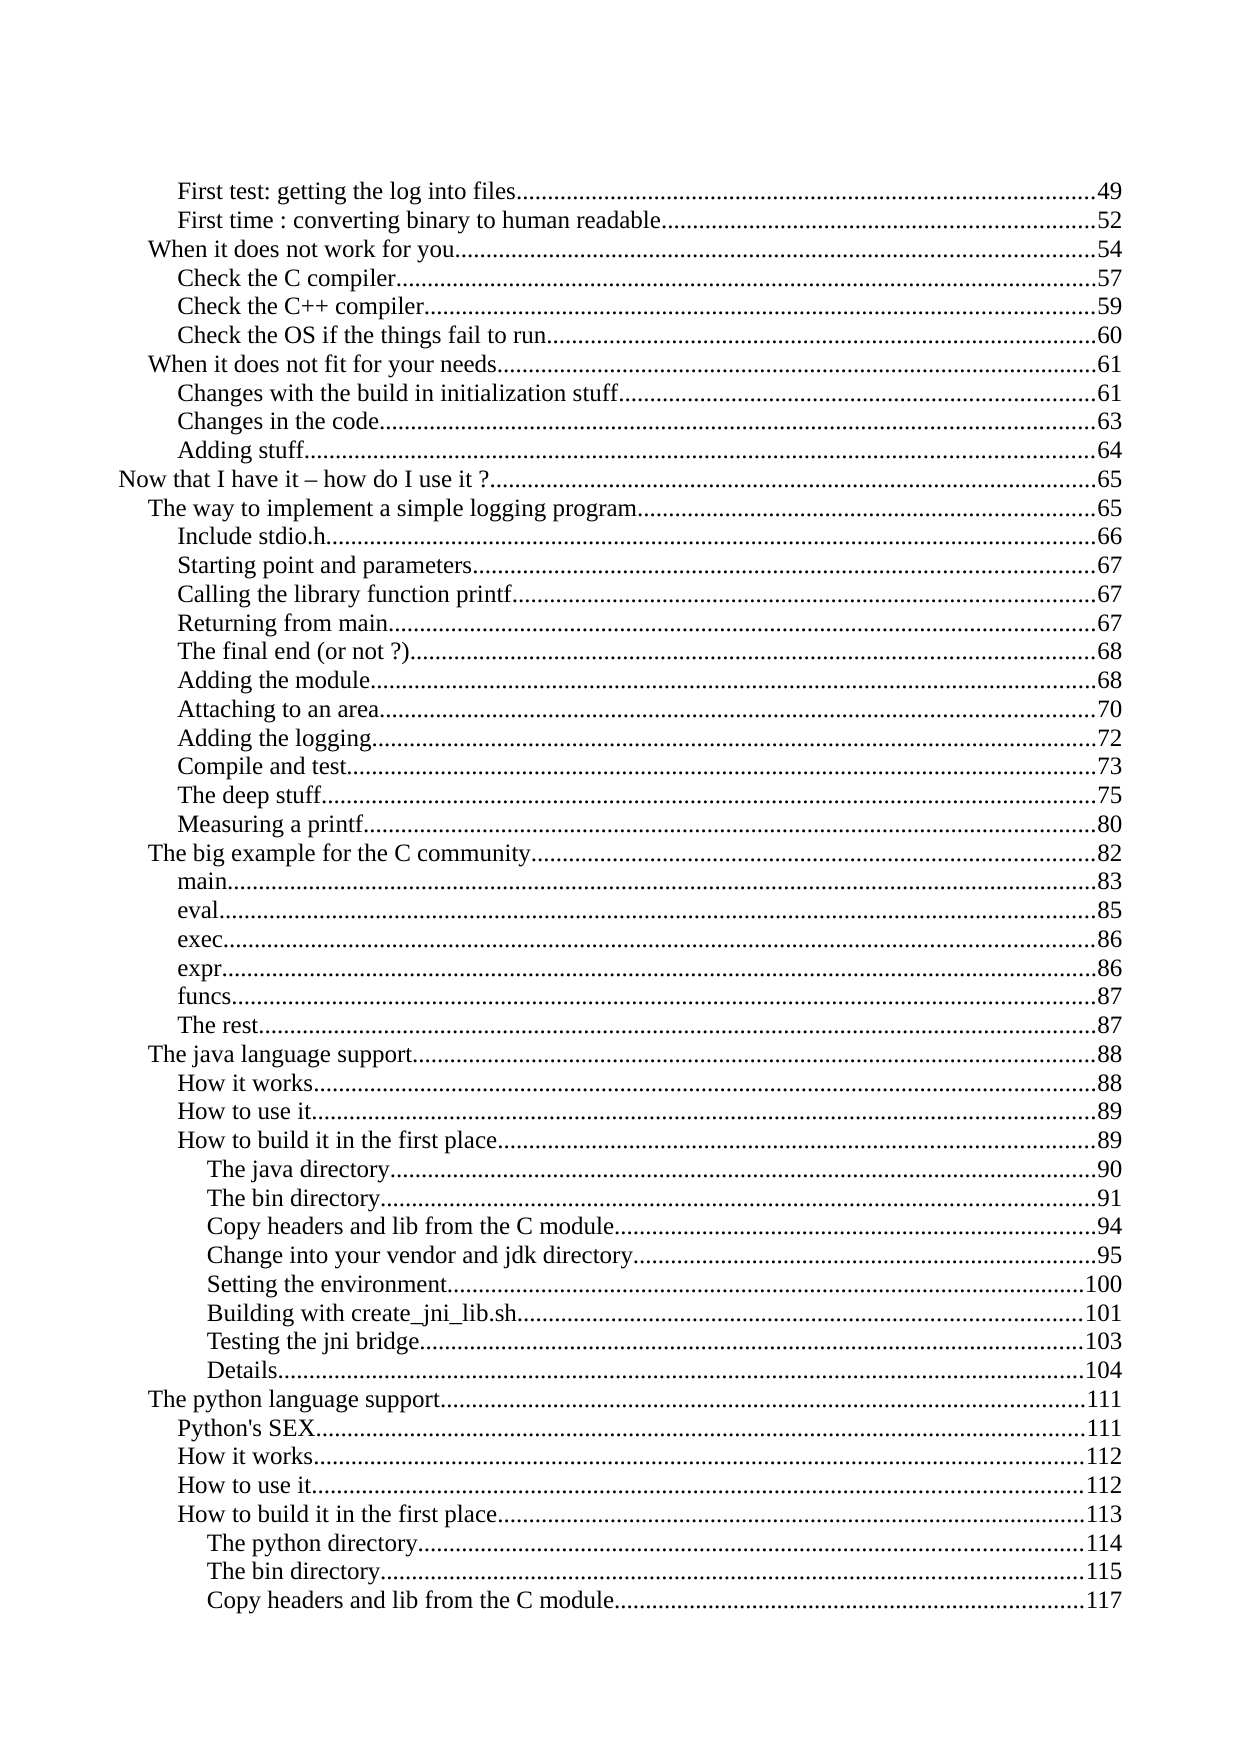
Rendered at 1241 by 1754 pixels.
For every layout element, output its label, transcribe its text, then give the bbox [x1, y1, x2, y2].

text How to build it in the first place 89 [177, 1125, 1122, 1154]
text Changes in the code 63 [177, 406, 1122, 435]
text Attaching to an area 70 [177, 694, 1122, 723]
text Adding the module 68 [177, 665, 1122, 694]
text Include stdio.h 66 [177, 521, 1122, 550]
text How it works 112 [177, 1441, 1122, 1470]
text main 83 [177, 866, 1122, 895]
text Check the OS if the things fail to run 60 [177, 320, 1122, 349]
text The deep stuff 75 [177, 780, 1122, 809]
text The final end (or not ?) 68 [177, 636, 1122, 665]
text How to use it 112 [177, 1470, 1122, 1499]
text First time : converting binary to human readable 52 [177, 205, 1122, 234]
text Returning from main 67 [177, 608, 1122, 636]
text The rest 87 [177, 1010, 1122, 1039]
text eval 85 [177, 895, 1122, 924]
text First test: getting the log into files 49 [177, 176, 1122, 205]
text exec 86 [177, 924, 1122, 953]
text Compile and test 73 [177, 751, 1122, 780]
text The bin directory 115 [207, 1556, 1122, 1585]
text expr 86 [177, 953, 1122, 981]
text Calling the library function printf 67 [177, 579, 1122, 608]
text funcs 87 [177, 981, 1122, 1010]
text Adding the logging 72 [177, 723, 1122, 751]
text Adding stuff 64 [177, 435, 1122, 464]
text Change into your vendor and jdk directory 95 [207, 1240, 1122, 1269]
text Measuring a printf 80 [177, 809, 1122, 838]
text Check the C++ compiler 59 [177, 291, 1122, 320]
text The java language support 88 [148, 1039, 1122, 1068]
text The way to implement a simple logging program 65 [148, 493, 1122, 521]
text Starting point and parameters 67 [177, 550, 1122, 579]
text Copy headers and lib from the C module 117 [207, 1585, 1122, 1614]
text Building with create_jni_lib.sh 101 [207, 1298, 1122, 1326]
text The bin directory 91 [207, 1183, 1122, 1211]
text The big example for the C community 82 [148, 838, 1122, 866]
text Details 104 [207, 1355, 1122, 1384]
text Changes with the build in initialization stuff 61 [177, 378, 1122, 406]
text When it does not work for you 54 [148, 234, 1122, 263]
text The python language support 111 [148, 1384, 1122, 1413]
text Check the C compiler 57 [177, 263, 1122, 291]
text How it works 88 [177, 1068, 1122, 1096]
text Testing the jni bridge 103 [207, 1326, 1122, 1355]
text Python's SEX 111 [177, 1413, 1122, 1441]
text The python directory 114 [207, 1528, 1122, 1556]
text How to use it 89 [177, 1096, 1122, 1125]
text The java directory 90 [207, 1154, 1122, 1183]
text Setting the environment 100 [207, 1269, 1122, 1298]
text When it does not fit for your needs 61 [148, 349, 1122, 378]
text How to build it in the first place 113 [177, 1499, 1122, 1528]
text Now that I have it – how do I use it ? 65 [118, 464, 1122, 493]
text Copy headers and lib from the C module 94 [207, 1211, 1122, 1240]
